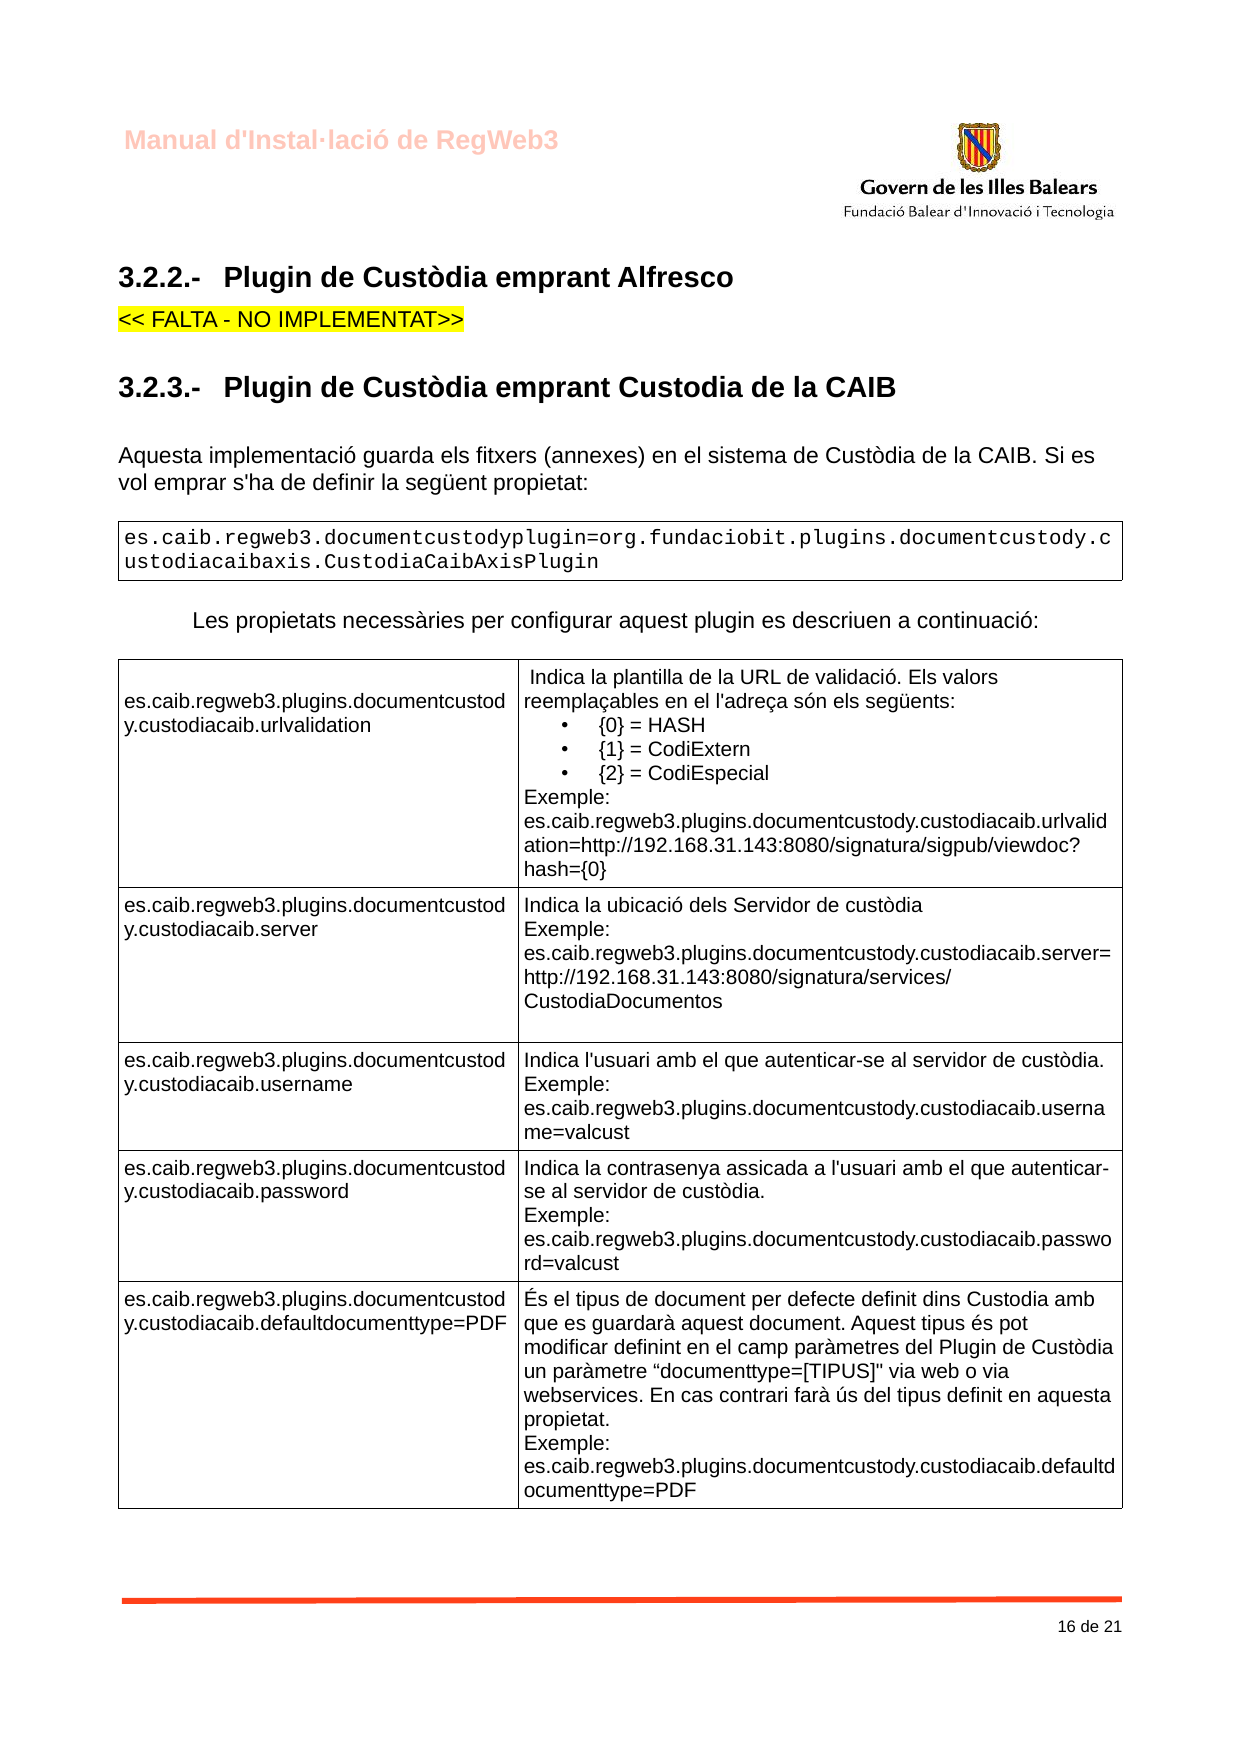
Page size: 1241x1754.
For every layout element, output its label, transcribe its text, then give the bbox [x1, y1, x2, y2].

table_header Indica la plantilla de la URL de validació. Els valors reemplaçables en el l'adreça són els següents: {0} = HASH {1} = CodiExtern {2} = CodiEspecial Exemple: es.caib.regweb3.plugins.documentcustody.custodiacaib.urlvalidation=http://192.168.31.143:8080/signatura/sigpub/viewdoc?hash={0} [519, 660, 1122, 887]
table_cell És el tipus de document per defecte definit dins Custodia amb que es guardarà aquest document. Aquest tipus és pot modificar definint en el camp paràmetres del Plugin de Custòdia un paràmetre “documenttype=[TIPUS]" via web o via webservices. En cas contrari farà ús del tipus definit en aquesta propietat. Exemple: es.caib.regweb3.plugins.documentcustody.custodiacaib.defaultdocumenttype=PDF [519, 1282, 1122, 1508]
table_header es.caib.regweb3.plugins.documentcustody.custodiacaib.urlvalidation [119, 660, 518, 887]
subtitle Plugin de Custòdia emprant Alfresco [118, 260, 1122, 293]
table_header es.caib.regweb3.documentcustodyplugin=org.fundaciobit.plugins.documentcustody.custodiacaibaxis.CustodiaCaibAxisPlugin [119, 522, 1122, 580]
table_cell es.caib.regweb3.plugins.documentcustody.custodiacaib.password [119, 1151, 518, 1281]
text << FALTA - NO IMPLEMENTAT>> [118, 306, 1122, 332]
table_cell Indica la ubicació dels Servidor de custòdia Exemple: es.caib.regweb3.plugins.documentcustody.custodiacaib.server=http://192.168.31.143:8080/signatura/services/CustodiaDocumentos [519, 888, 1122, 1042]
picture [840, 123, 1117, 220]
table_cell es.caib.regweb3.plugins.documentcustody.custodiacaib.username [119, 1043, 518, 1149]
table_cell Indica l'usuari amb el que autenticar-se al servidor de custòdia. Exemple: es.caib.regweb3.plugins.documentcustody.custodiacaib.username=valcust [519, 1043, 1122, 1149]
text Les propietats necessàries per configurar aquest plugin es descriuen a continuació: [118, 607, 1122, 633]
table_cell es.caib.regweb3.plugins.documentcustody.custodiacaib.defaultdocumenttype=PDF [119, 1282, 518, 1508]
subtitle Plugin de Custòdia emprant Custodia de la CAIB [118, 370, 1122, 403]
table_cell es.caib.regweb3.plugins.documentcustody.custodiacaib.server [119, 888, 518, 1042]
text Aquesta implementació guarda els fitxers (annexes) en el sistema de Custòdia de la CAIB. Si es vol emprar s'ha de definir la següent propietat: [118, 442, 1122, 495]
table_cell Indica la contrasenya assicada a l'usuari amb el que autenticar-se al servidor de custòdia. Exemple: es.caib.regweb3.plugins.documentcustody.custodiacaib.password=valcust [519, 1151, 1122, 1281]
